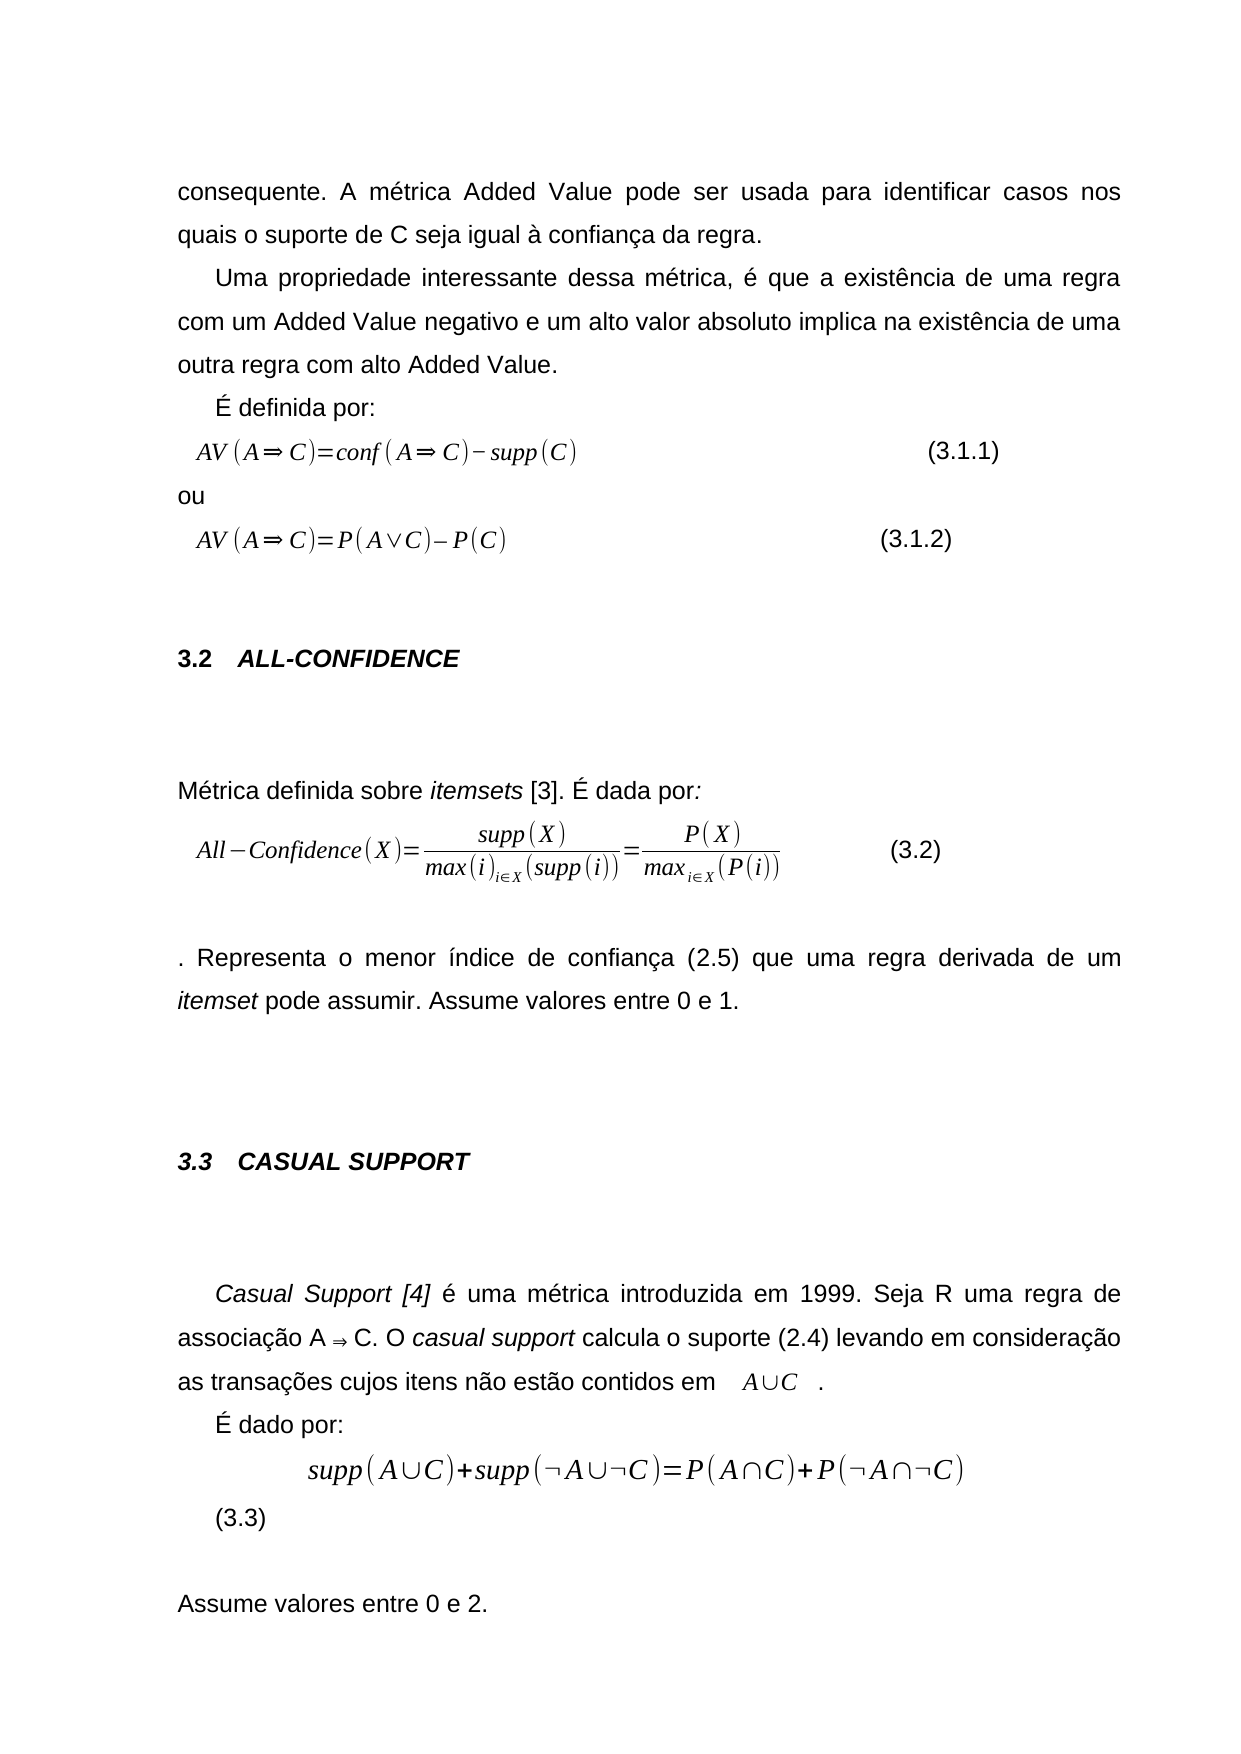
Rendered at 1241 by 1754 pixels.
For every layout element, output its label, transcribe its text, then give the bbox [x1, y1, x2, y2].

text (3.1.1) [177, 436, 1122, 466]
text Uma propriedade interessante dessa métrica, é que a existência de uma regra com um Added Value negativo e um alto valor absoluto implica na existência de uma outra regra com alto Added Value. [177, 263, 1122, 378]
subtitle ALL-CONFIDENCE [177, 644, 1122, 673]
text É dado por: [177, 1410, 1122, 1439]
text Assume valores entre 0 e 2. [177, 1589, 1122, 1618]
text . Representa o menor índice de confiança (2.5) que uma regra derivada de um itemset pode assumir. Assume valores entre 0 e 1. [177, 942, 1122, 1014]
text (3.1.2) [177, 524, 1122, 554]
text Casual Support [4] é uma métrica introduzida em 1999. Seja R uma regra de associação A⇒C. O casual support calcula o suporte (2.4) levando em consideração as transações cujos itens não estão contidos em . [177, 1279, 1122, 1396]
text (3.2) [177, 819, 1122, 885]
text consequente. A métrica Added Value pode ser usada para identificar casos nos quais o suporte de C seja igual à confiança da regra. [177, 177, 1122, 249]
text É definida por: [177, 393, 1122, 422]
text Métrica definida sobre itemsets [3]. É dada por: [177, 776, 1122, 805]
text (3.3) [177, 1453, 1122, 1531]
text ou [177, 481, 1122, 509]
subtitle CASUAL SUPPORT [177, 1147, 1122, 1176]
